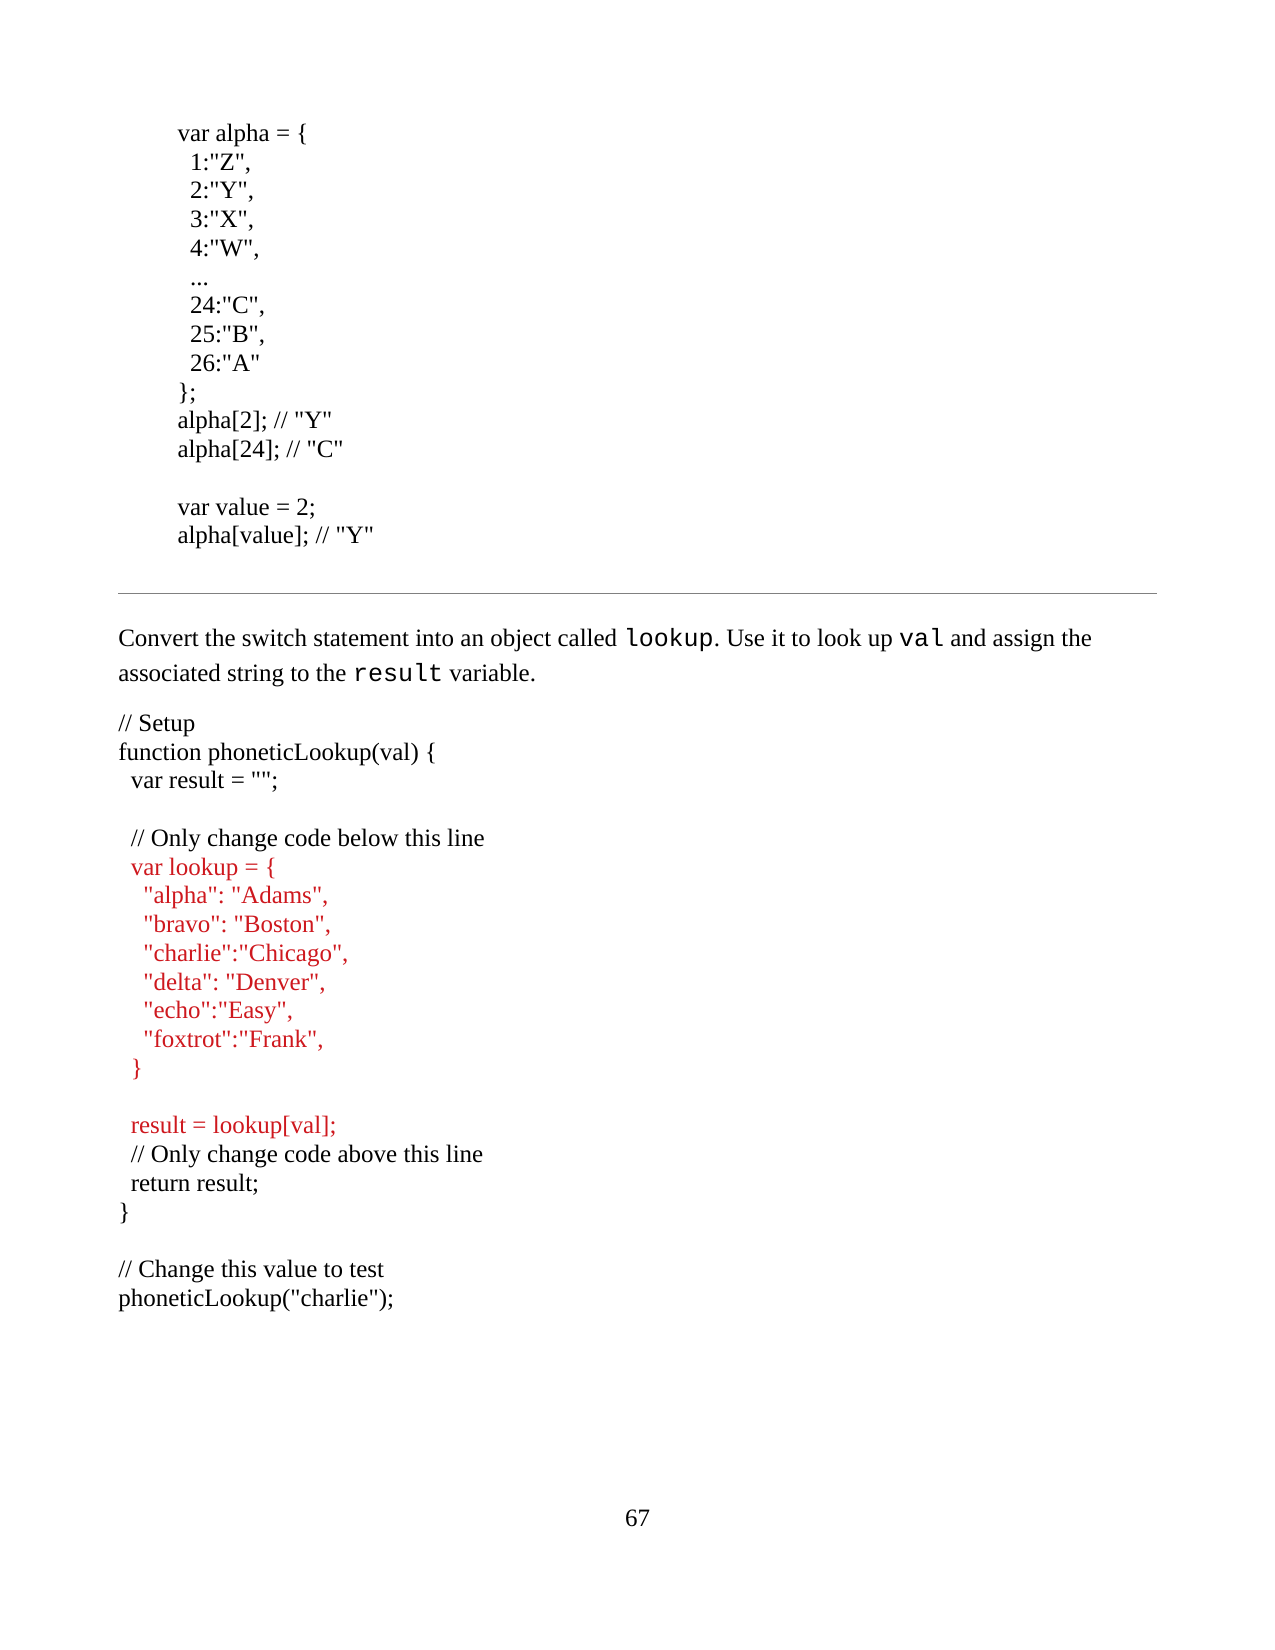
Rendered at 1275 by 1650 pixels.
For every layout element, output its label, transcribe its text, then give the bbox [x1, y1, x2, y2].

text // Only change code above this line [118, 1139, 1157, 1168]
text "bravo": "Boston", [118, 909, 1157, 938]
text "foxtrot":"Frank", [118, 1024, 1157, 1053]
text result = lookup[val]; [118, 1111, 1157, 1139]
text // Setup [118, 708, 1157, 737]
text Convert the switch statement into an object called lookup. Use it to look up val and assign the associated string to the result variable. [118, 623, 1157, 689]
text "echo":"Easy", [118, 996, 1157, 1024]
text var lookup = { [118, 852, 1157, 881]
text phoneticLookup("charlie"); [118, 1283, 1157, 1312]
text } [118, 1197, 1157, 1226]
text function phoneticLookup(val) { [118, 737, 1157, 766]
text "charlie":"Chicago", [118, 938, 1157, 967]
text } [118, 1053, 1157, 1082]
text // Only change code below this line [118, 823, 1157, 852]
text var result = ""; [118, 766, 1157, 794]
text var alpha = { 1:"Z", 2:"Y", 3:"X", 4:"W", ... 24:"C", 25:"B", 26:"A" }; alpha[2]; // "Y" alpha[24]; // "C" var value = 2; alpha[value]; // "Y" [177, 118, 1098, 549]
text return result; [118, 1168, 1157, 1197]
text "alpha": "Adams", [118, 881, 1157, 909]
text // Change this value to test [118, 1254, 1157, 1283]
text "delta": "Denver", [118, 967, 1157, 996]
